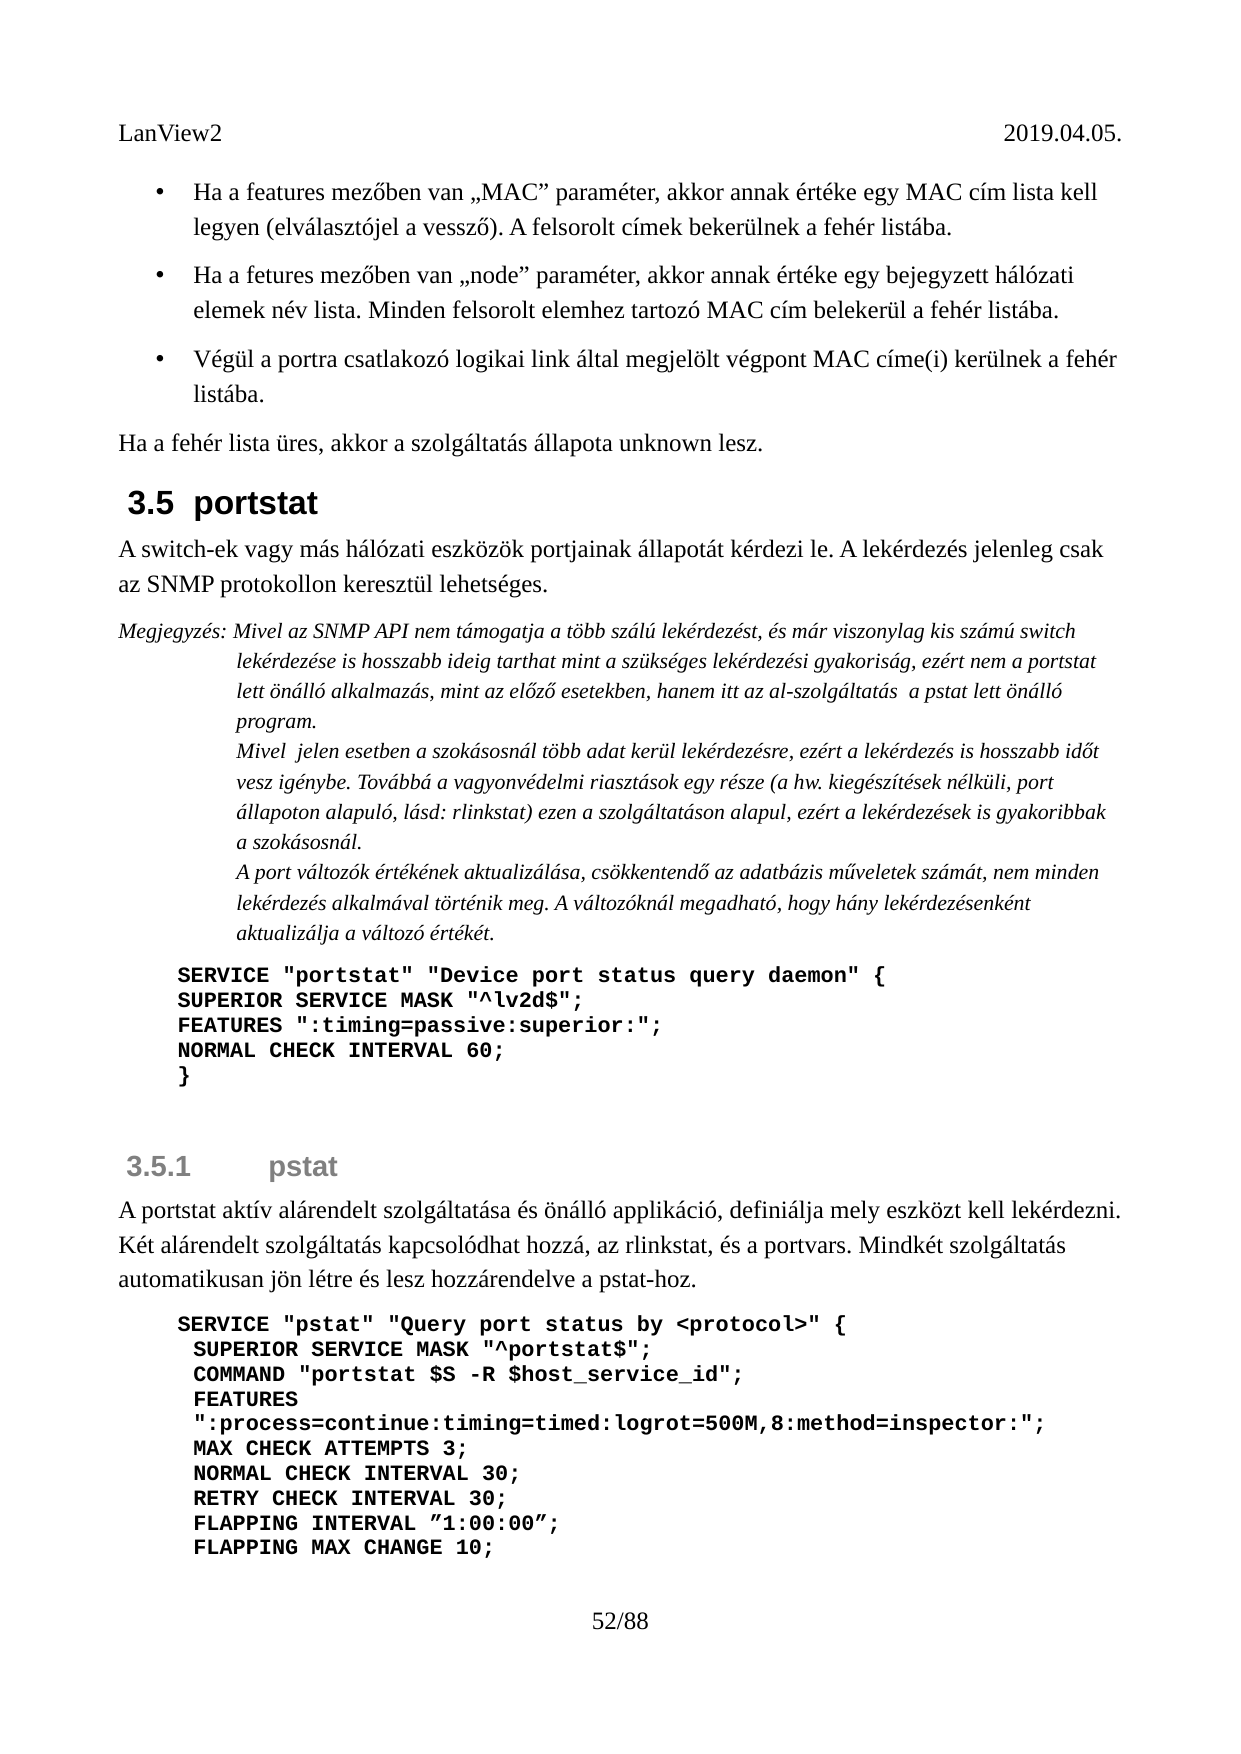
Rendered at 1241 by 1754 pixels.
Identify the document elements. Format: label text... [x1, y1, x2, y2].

text Ha a fehér lista üres, akkor a szolgáltatás állapota unknown lesz. [118, 428, 1122, 456]
subtitle portstat [118, 483, 1122, 522]
text SERVICE "portstat" "Device port status query daemon" { SUPERIOR SERVICE MASK "^lv2d$"; FEATURES ":timing=passive:superior:"; NORMAL CHECK INTERVAL 60; } [177, 964, 1122, 1088]
list Ha a features mezőben van „MAC” paraméter, akkor annak értéke egy MAC cím lista kell legyen (elválasztójel a vessző). A felsorolt címek bekerülnek a fehér listába. [156, 177, 1122, 240]
subtitle pstat [118, 1149, 1122, 1183]
text Megjegyzés: Mivel az SNMP API nem támogatja a több szálú lekérdezést, és már viszonylag kis számú switch lekérdezése is hosszabb ideig tarthat mint a szükséges lekérdezési gyakoriság, ezért nem a portstat lett önálló alkalmazás, mint az előző esetekben, hanem itt az al-szolgáltatás a pstat lett önálló program. Mivel jelen esetben a szokásosnál több adat kerül lekérdezésre, ezért a lekérdezés is hosszabb időt vesz igénybe. Továbbá a vagyonvédelmi riasztások egy része (a hw. kiegészítések nélküli, port állapoton alapuló, lásd: rlinkstat) ezen a szolgáltatáson alapul, ezért a lekérdezések is gyakoribbak a szokásosnál. A port változók értékének aktualizálása, csökkentendő az adatbázis műveletek számát, nem minden lekérdezés alkalmával történik meg. A változóknál megadható, hogy hány lekérdezésenként aktualizálja a változó értékét. [118, 618, 1122, 945]
text SERVICE "pstat" "Query port status by <protocol>" { SUPERIOR SERVICE MASK "^portstat$"; COMMAND "portstat $S -R $host_service_id"; FEATURES ":process=continue:timing=timed:logrot=500M,8:method=inspector:"; MAX CHECK ATTEMPTS 3; NORMAL CHECK INTERVAL 30; RETRY CHECK INTERVAL 30; FLAPPING INTERVAL ”1:00:00”; FLAPPING MAX CHANGE 10; [177, 1313, 1122, 1561]
text A switch-ek vagy más hálózati eszközök portjainak állapotát kérdezi le. A lekérdezés jelenleg csak az SNMP protokollon keresztül lehetséges. [118, 534, 1122, 597]
list Végül a portra csatlakozó logikai link által megjelölt végpont MAC címe(i) kerülnek a fehér listába. [156, 344, 1122, 407]
list Ha a fetures mezőben van „node” paraméter, akkor annak értéke egy bejegyzett hálózati elemek név lista. Minden felsorolt elemhez tartozó MAC cím belekerül a fehér listába. [156, 261, 1122, 324]
text A portstat aktív alárendelt szolgáltatása és önálló applikáció, definiálja mely eszközt kell lekérdezni. Két alárendelt szolgáltatás kapcsolódhat hozzá, az rlinkstat, és a portvars. Mindkét szolgáltatás automatikusan jön létre és lesz hozzárendelve a pstat-hoz. [118, 1195, 1122, 1293]
